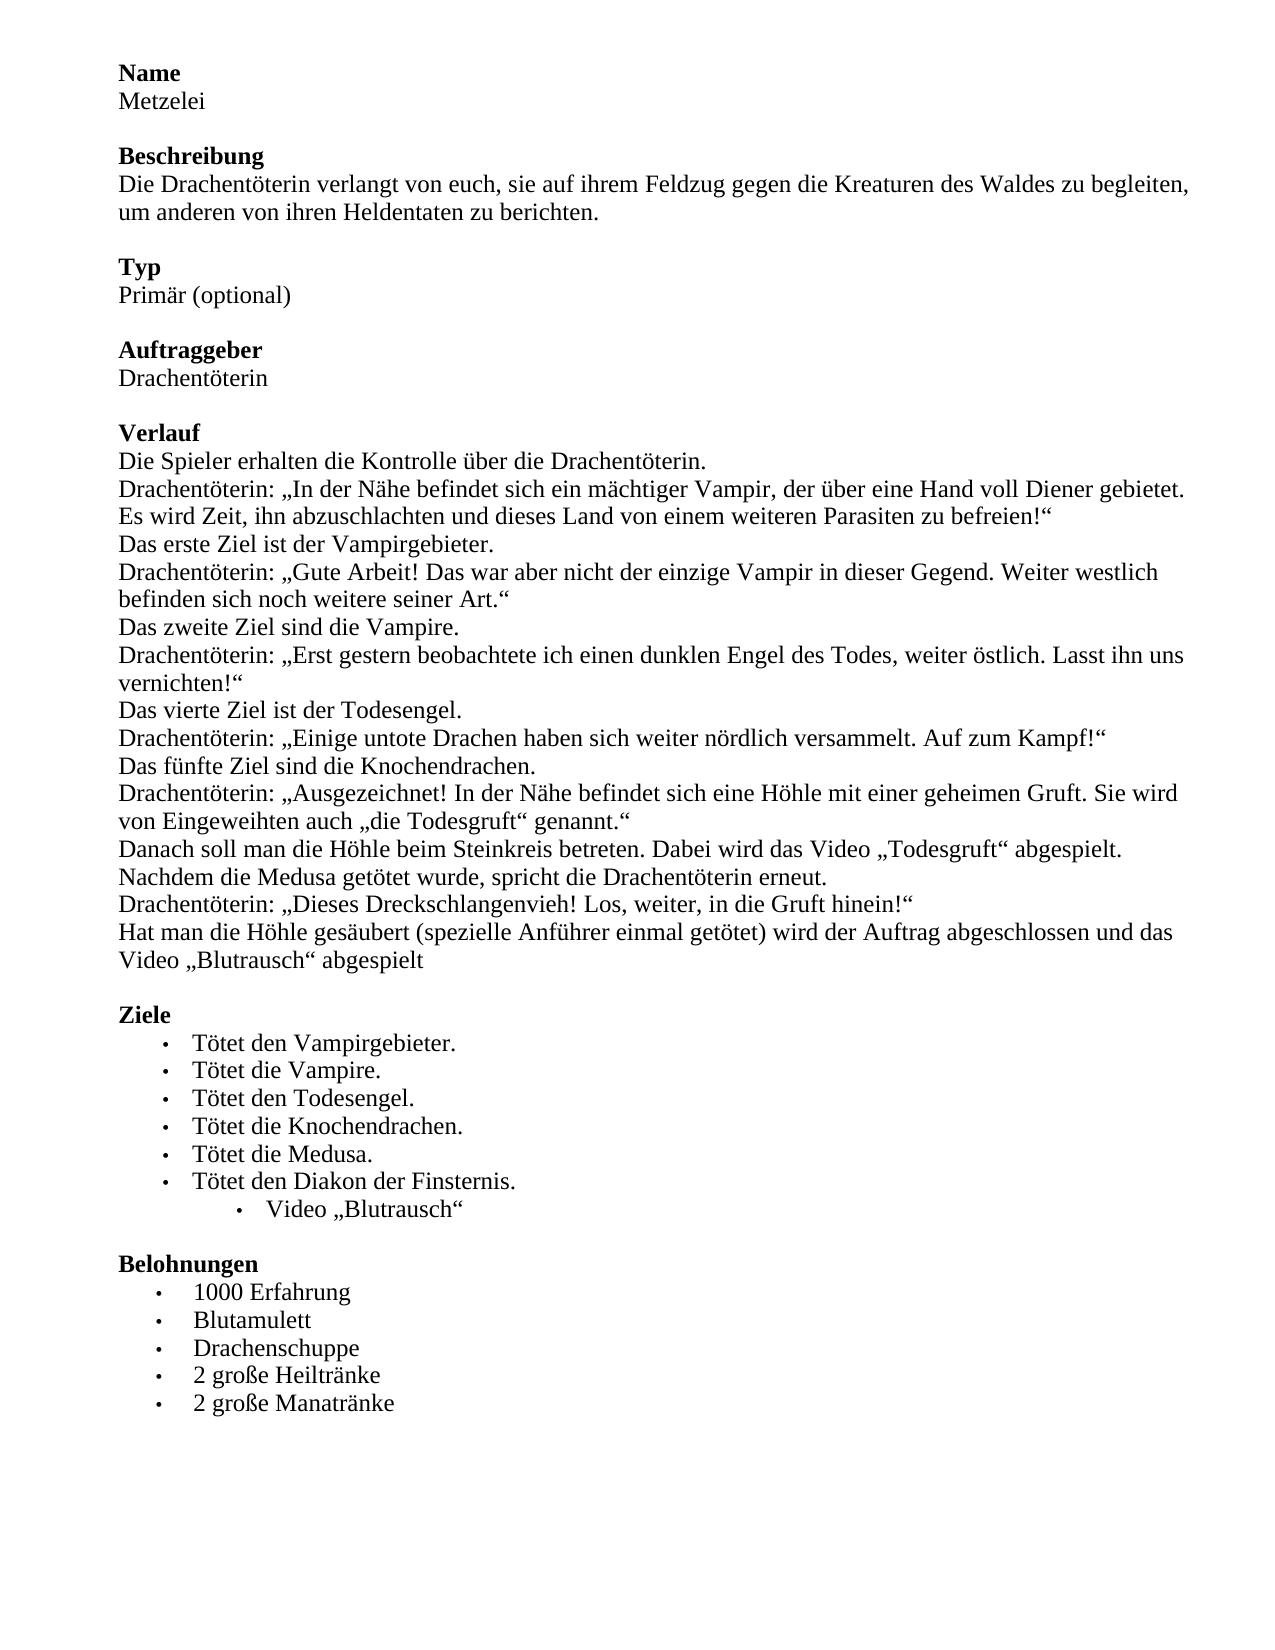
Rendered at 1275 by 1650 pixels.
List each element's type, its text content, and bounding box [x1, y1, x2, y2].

text Die Drachentöterin verlangt von euch, sie auf ihrem Feldzug gegen die Kreaturen des Waldes zu begleiten, um anderen von ihren Heldentaten zu berichten. [118, 170, 1216, 225]
text Hat man die Höhle gesäubert (spezielle Anführer einmal getötet) wird der Auftrag abgeschlossen und das Video „Blutrausch“ abgespielt [118, 918, 1216, 973]
list Tötet den Diakon der Finsternis. [162, 1167, 1216, 1195]
list Tötet den Vampirgebieter. [162, 1029, 1216, 1057]
list Tötet die Knochendrachen. [162, 1112, 1216, 1140]
text Metzelei [118, 87, 1216, 114]
text Das erste Ziel ist der Vampirgebieter. [118, 530, 1216, 558]
list Drachenschuppe [156, 1334, 1216, 1361]
text Drachentöterin: „Erst gestern beobachtete ich einen dunklen Engel des Todes, weiter östlich. Lasst ihn uns vernichten!“ [118, 641, 1216, 696]
list 2 große Manatränke [156, 1389, 1216, 1417]
text Das fünfte Ziel sind die Knochendrachen. [118, 752, 1216, 779]
text Verlauf [118, 419, 1216, 447]
text Drachentöterin: „Einige untote Drachen haben sich weiter nördlich versammelt. Auf zum Kampf!“ [118, 724, 1216, 752]
text Danach soll man die Höhle beim Steinkreis betreten. Dabei wird das Video „Todesgruft“ abgespielt. [118, 835, 1216, 863]
list Tötet die Medusa. [162, 1140, 1216, 1167]
list Video „Blutrausch“ [236, 1195, 1216, 1223]
text Drachentöterin [118, 364, 1216, 392]
text Beschreibung [118, 142, 1216, 170]
text Drachentöterin: „Gute Arbeit! Das war aber nicht der einzige Vampir in dieser Gegend. Weiter westlich befinden sich noch weitere seiner Art.“ [118, 558, 1216, 613]
list 2 große Heiltränke [156, 1361, 1216, 1389]
text Drachentöterin: „In der Nähe befindet sich ein mächtiger Vampir, der über eine Hand voll Diener gebietet. Es wird Zeit, ihn abzuschlachten und dieses Land von einem weiteren Parasiten zu befreien!“ [118, 475, 1216, 530]
text Name [118, 59, 1216, 87]
text Das zweite Ziel sind die Vampire. [118, 613, 1216, 641]
text Das vierte Ziel ist der Todesengel. [118, 696, 1216, 724]
list Tötet den Todesengel. [162, 1084, 1216, 1112]
text Primär (optional) [118, 281, 1216, 308]
text Auftraggeber [118, 336, 1216, 364]
text Drachentöterin: „Dieses Dreckschlangenvieh! Los, weiter, in die Gruft hinein!“ [118, 890, 1216, 918]
text Die Spieler erhalten die Kontrolle über die Drachentöterin. [118, 447, 1216, 475]
text Ziele [118, 1001, 1216, 1029]
text Nachdem die Medusa getötet wurde, spricht die Drachentöterin erneut. [118, 863, 1216, 890]
text Typ [118, 253, 1216, 281]
list Blutamulett [156, 1306, 1216, 1334]
text Drachentöterin: „Ausgezeichnet! In der Nähe befindet sich eine Höhle mit einer geheimen Gruft. Sie wird von Eingeweihten auch „die Todesgruft“ genannt.“ [118, 779, 1216, 835]
list Tötet die Vampire. [162, 1057, 1216, 1084]
list 1000 Erfahrung [156, 1278, 1216, 1306]
text Belohnungen [118, 1251, 1216, 1278]
